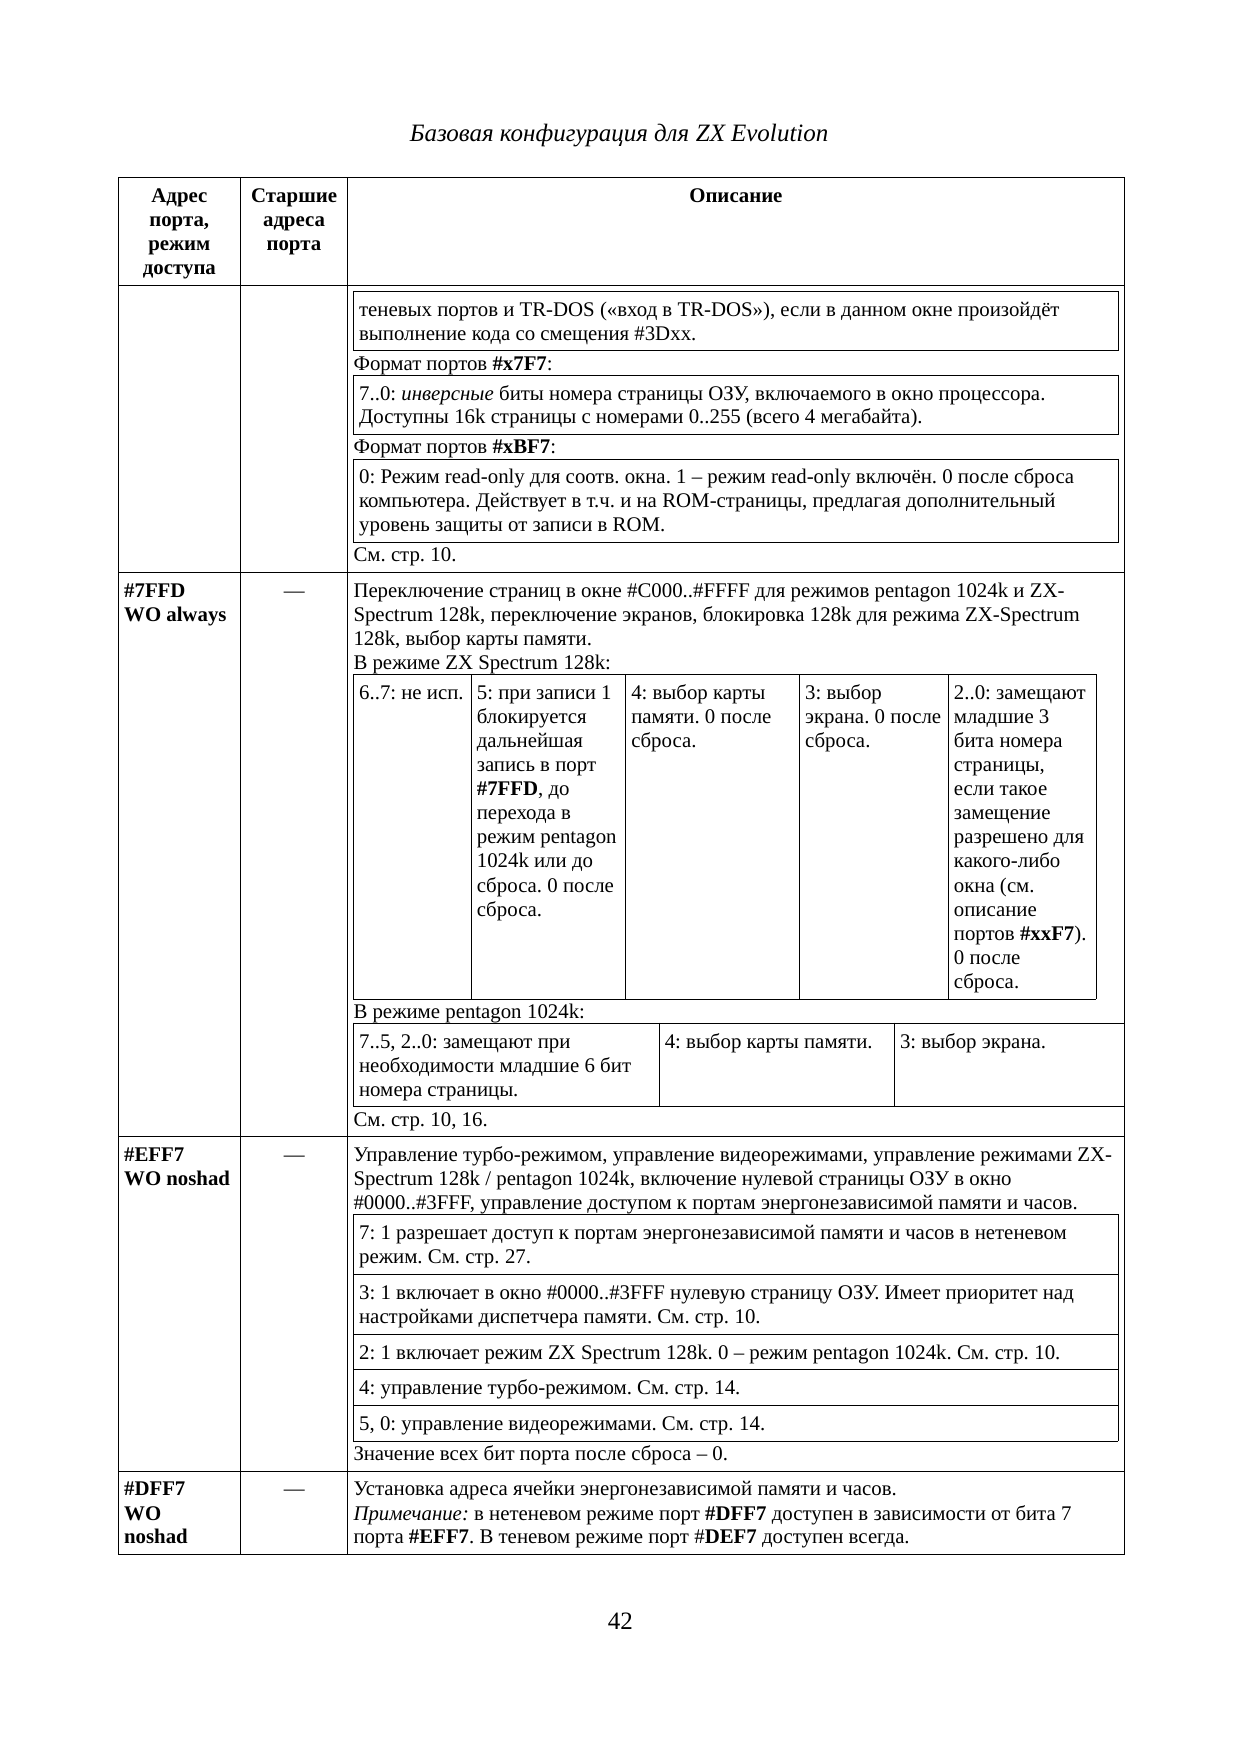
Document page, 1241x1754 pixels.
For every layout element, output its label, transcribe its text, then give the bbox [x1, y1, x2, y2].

table_cell ― [241, 1472, 347, 1554]
table_cell 3: 1 включает в окно #0000..#3FFF нулевую страницу ОЗУ. Имеет приоритет над настройками диспетчера памяти. См. стр. 10. [354, 1275, 1118, 1334]
table_header Адрес порта, режим доступа [119, 178, 240, 285]
table_cell Установка адреса ячейки энергонезависимой памяти и часов. Примечание: в нетеневом режиме порт #DFF7 доступен в зависимости от бита 7 порта #EFF7. В теневом режиме порт #DEF7 доступен всегда. [348, 1472, 1124, 1554]
table_cell ― [241, 573, 347, 1136]
table_cell Формат портов #x7F7: Формат портов #xBF7: См. стр. 10. [348, 286, 1124, 572]
table_cell 4: управление турбо-режимом. См. стр. 14. [354, 1370, 1118, 1405]
table_cell #EFF7 WO noshad [119, 1137, 240, 1471]
table_header 2..0: замещают младшие 3 бита номера страницы, если такое замещение разрешено для какого-либо окна (см. описание портов #xxF7). 0 после сброса. [949, 675, 1096, 998]
table_header 6..7: не исп. [354, 675, 471, 998]
table_cell #DFF7 WO noshad [119, 1472, 240, 1554]
table_header 5: при записи 1 блокируется дальнейшая запись в порт #7FFD, до перехода в режим pentagon 1024k или до сброса. 0 после сброса. [472, 675, 625, 998]
table_header 4: выбор карты памяти. [660, 1024, 894, 1106]
table_header 7..0: инверсные биты номера страницы ОЗУ, включаемого в окно процессора. Доступны 16k страницы с номерами 0..255 (всего 4 мегабайта). [354, 376, 1118, 434]
table_header 0: Режим read-only для соотв. окна. 1 – режим read-only включён. 0 после сброса компьютера. Действует в т.ч. и на ROM-страницы, предлагая дополнительный уровень защиты от записи в ROM. [354, 460, 1118, 542]
table_cell Управление турбо-режимом, управление видеорежимами, управление режимами ZX-Spectrum 128k / pentagon 1024k, включение нулевой страницы ОЗУ в окно #0000..#3FFF, управление доступом к портам энергонезависимой памяти и часов. Значение всех бит порта после сброса – 0. [348, 1137, 1124, 1471]
table_cell [119, 286, 240, 572]
table_header 3: выбор экрана. 0 после сброса. [800, 675, 948, 998]
table_cell 5, 0: управление видеорежимами. См. стр. 14. [354, 1406, 1118, 1441]
table_header 4: выбор карты памяти. 0 после сброса. [626, 675, 799, 998]
table_header 3: выбор экрана. [895, 1024, 1124, 1106]
table_cell ― [241, 1137, 347, 1471]
table_cell Переключение страниц в окне #C000..#FFFF для режимов pentagon 1024k и ZX-Spectrum 128k, переключение экранов, блокировка 128k для режима ZX-Spectrum 128k, выбор карты памяти. В режиме ZX Spectrum 128k: В режиме pentagon 1024k: См. стр. 10, 16. [348, 573, 1124, 1136]
table_cell теневых портов и TR-DOS («вход в TR-DOS»), если в данном окне произойдёт выполнение кода со смещения #3Dxx. [354, 292, 1118, 350]
table_cell [241, 286, 347, 572]
table_cell #7FFD WO always [119, 573, 240, 1136]
table_header Описание [348, 178, 1124, 285]
table_header 7..5, 2..0: замещают при необходимости младшие 6 бит номера страницы. [354, 1024, 659, 1106]
table_header Старшие адреса порта [241, 178, 347, 285]
table_cell 2: 1 включает режим ZX Spectrum 128k. 0 – режим pentagon 1024k. См. cтр. 10. [354, 1335, 1118, 1369]
table_header 7: 1 разрешает доступ к портам энергонезависимой памяти и часов в нетеневом режим. См. стр. 27. [354, 1215, 1118, 1274]
